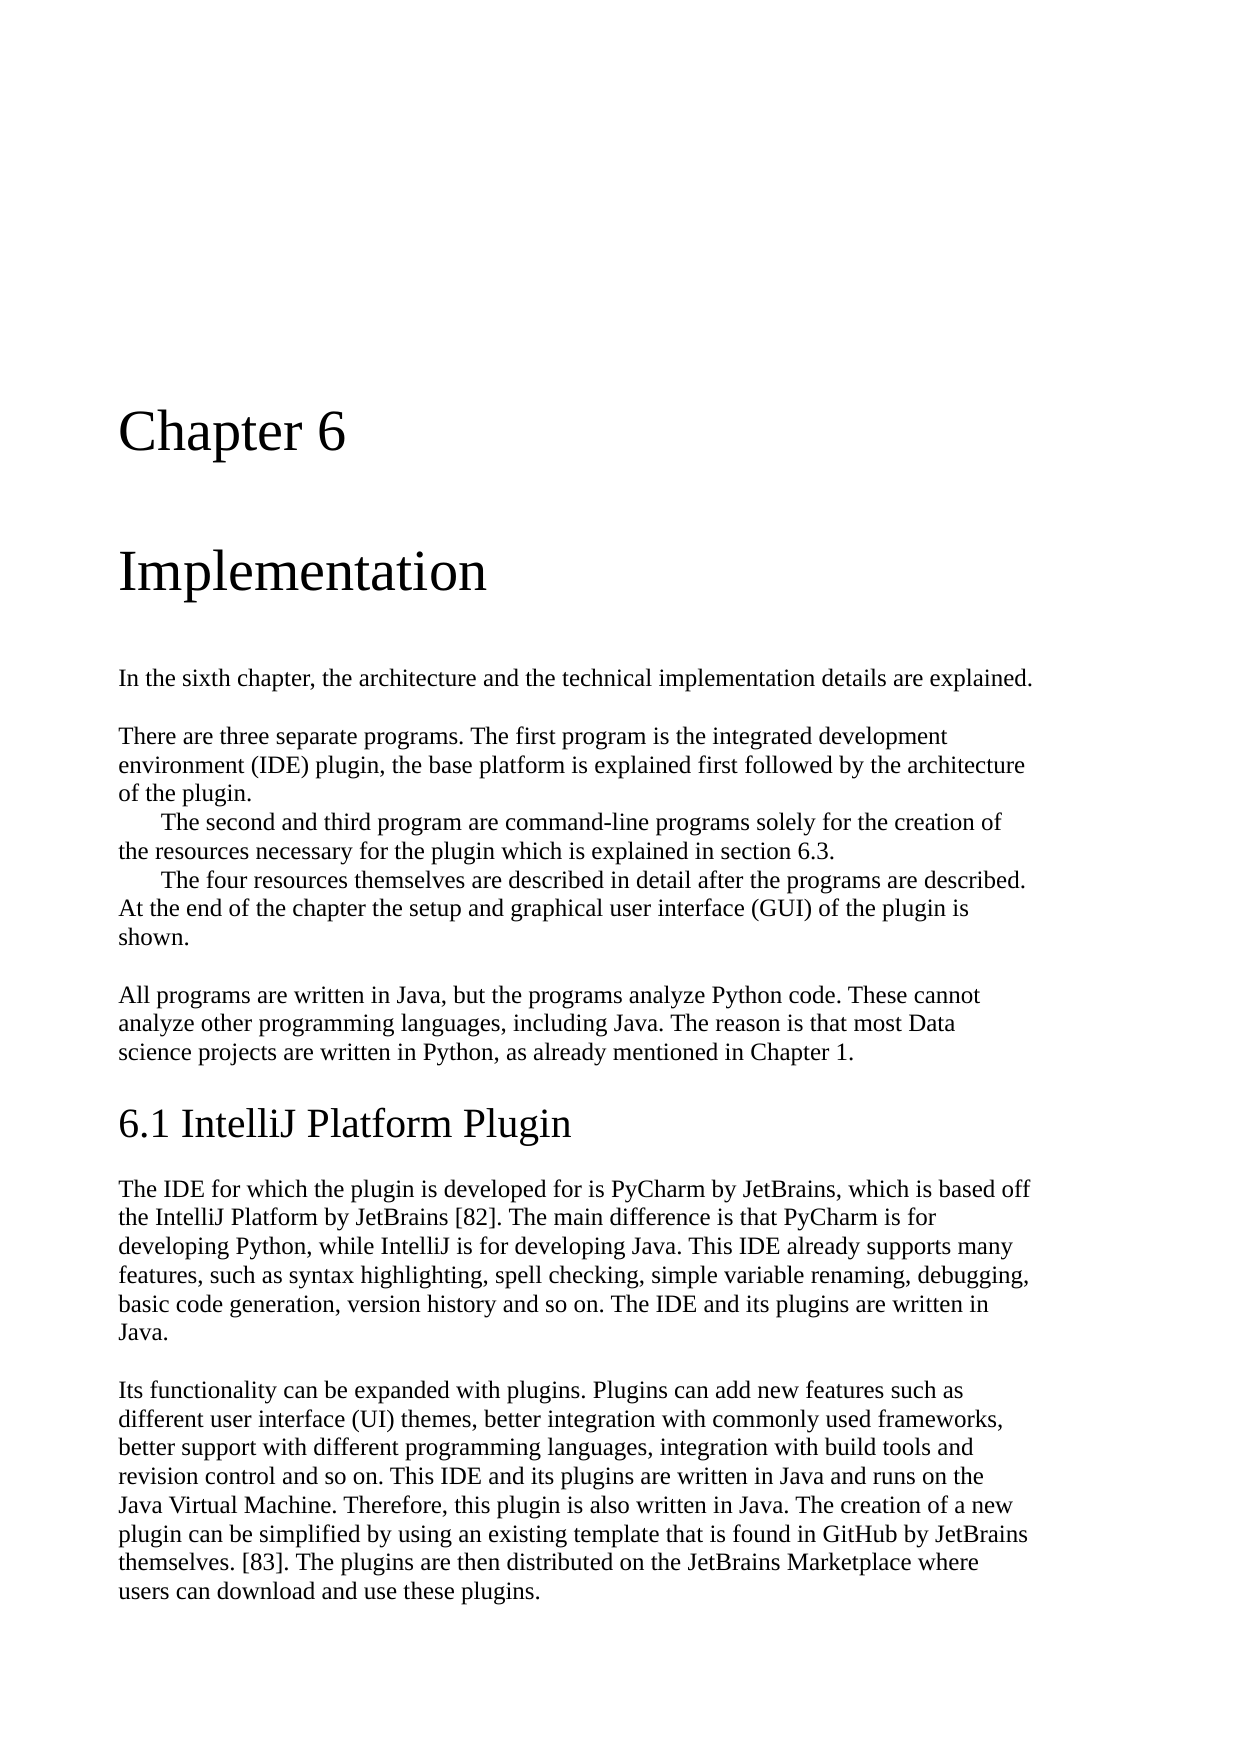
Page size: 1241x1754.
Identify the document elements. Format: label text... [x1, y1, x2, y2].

text At the end of the chapter the setup and graphical user interface (GUI) of the plugin is shown. [118, 893, 1033, 951]
text Chapter 6 [118, 396, 1033, 463]
text The four resources themselves are described in detail after the programs are described. [118, 865, 1033, 893]
text There are three separate programs. The first program is the integrated development environment (IDE) plugin, the base platform is explained first followed by the architecture of the plugin. [118, 721, 1033, 807]
text The IDE for which the plugin is developed for is PyCharm by JetBrains, which is based off the IntelliJ Platform by JetBrains [82]. The main difference is that PyCharm is for [118, 1174, 1033, 1231]
text The second and third program are command-line programs solely for the creation of the resources necessary for the plugin which is explained in section 6.3. [118, 807, 1033, 865]
text developing Python, while IntelliJ is for developing Java. This IDE already supports many features, such as syntax highlighting, spell checking, simple variable renaming, debugging, basic code generation, version history and so on. The IDE and its plugins are written in Java. [118, 1231, 1033, 1346]
text All programs are written in Java, but the programs analyze Python code. These cannot analyze other programming languages, including Java. The reason is that most Data science projects are written in Python, as already mentioned in Chapter 1. [118, 980, 1033, 1066]
subtitle 6.1 IntelliJ Platform Plugin [118, 1099, 1033, 1147]
text In the sixth chapter, the architecture and the technical implementation details are explained. [118, 663, 1033, 692]
text Its functionality can be expanded with plugins. Plugins can add new features such as different user interface (UI) themes, better integration with commonly used frameworks, better support with different programming languages, integration with build tools and revision control and so on. This IDE and its plugins are written in Java and runs on the Java Virtual Machine. Therefore, this plugin is also written in Java. The creation of a new plugin can be simplified by using an existing template that is found in GitHub by JetBrains themselves. [83]. The plugins are then distributed on the JetBrains Marketplace where users can download and use these plugins. [118, 1375, 1033, 1605]
subtitle Implementation [118, 536, 1033, 603]
